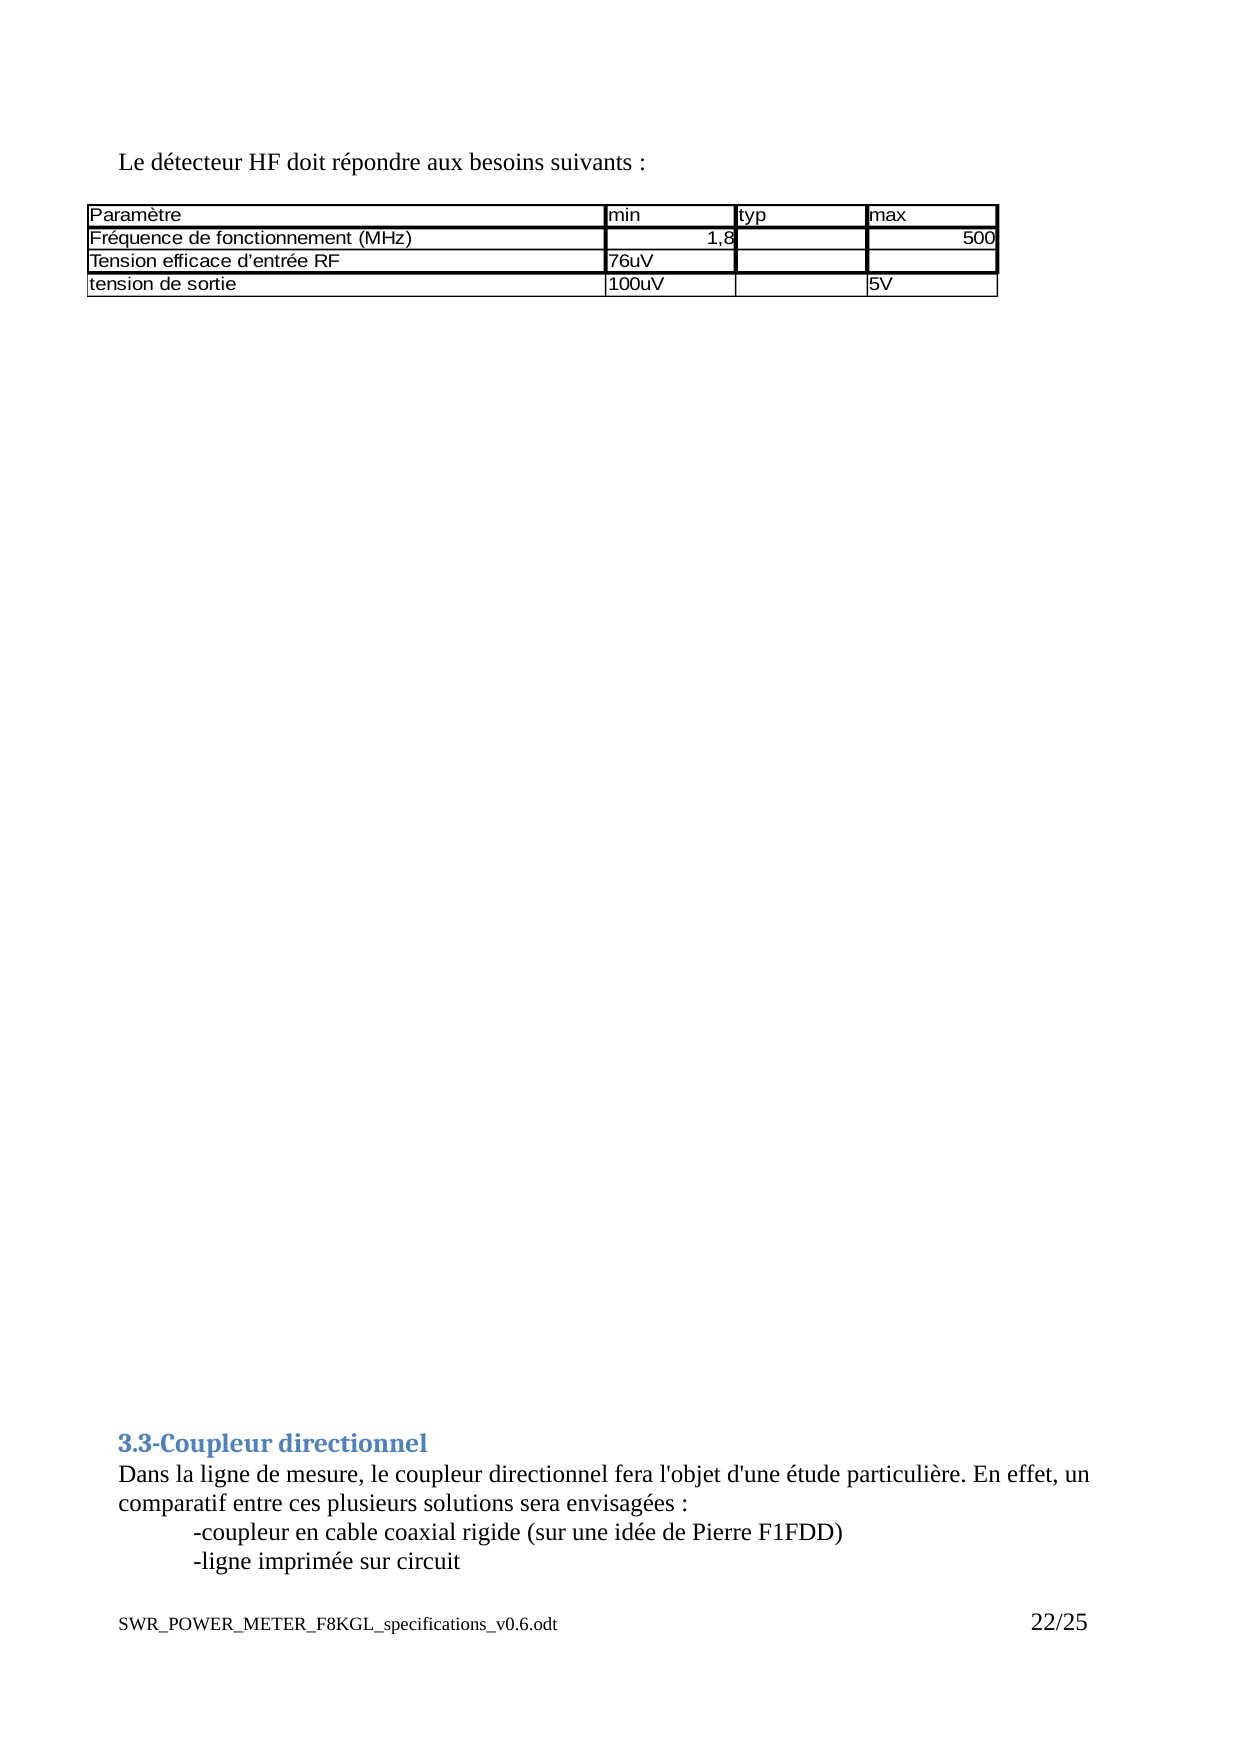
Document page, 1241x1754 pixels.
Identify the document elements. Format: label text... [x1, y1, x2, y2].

text Le détecteur HF doit répondre aux besoins suivants : [118, 147, 1122, 176]
text Dans la ligne de mesure, le coupleur directionnel fera l'objet d'une étude particulière. En effet, un comparatif entre ces plusieurs solutions sera envisagées : [118, 1459, 1122, 1517]
text -ligne imprimée sur circuit [118, 1546, 1122, 1574]
subtitle 3.3-Coupleur directionnel [118, 1428, 1122, 1459]
text -coupleur en cable coaxial rigide (sur une idée de Pierre F1FDD) [118, 1517, 1122, 1546]
